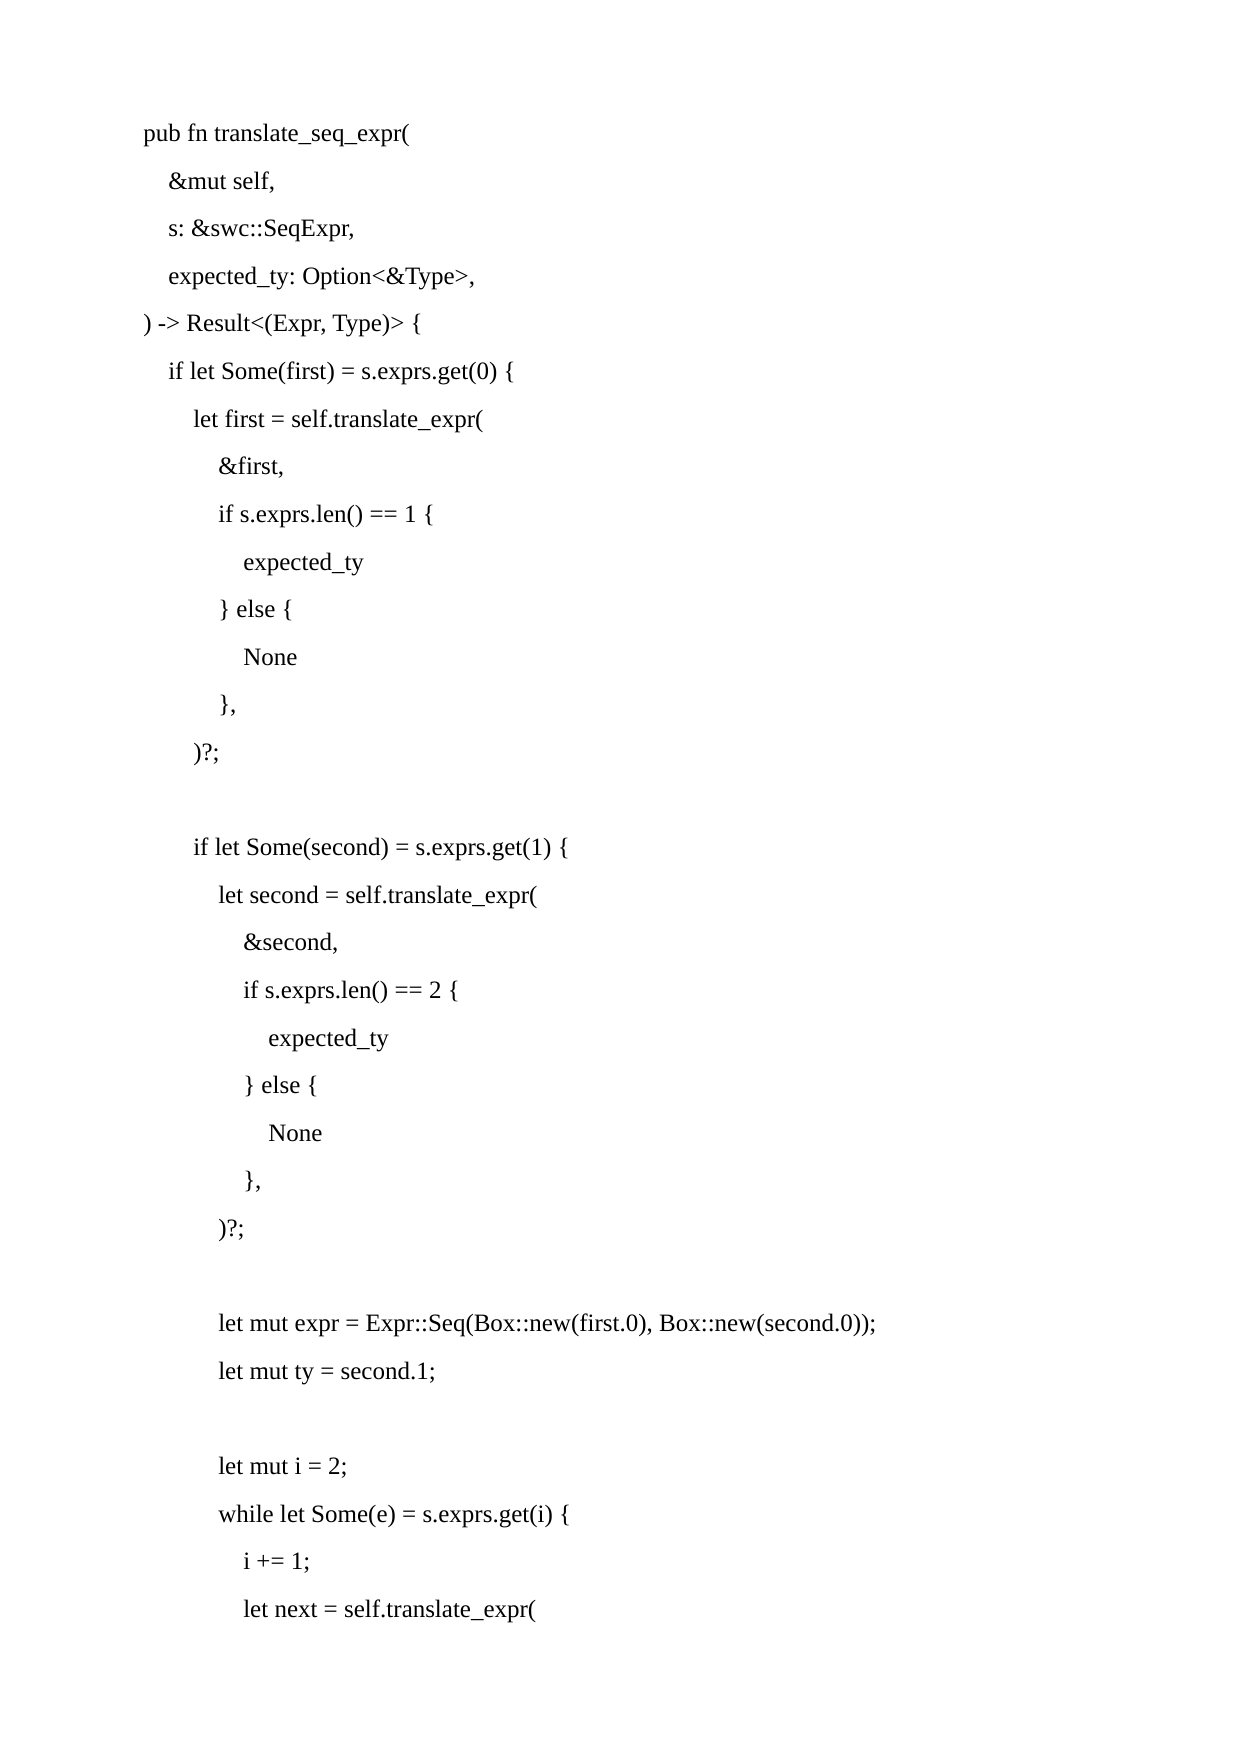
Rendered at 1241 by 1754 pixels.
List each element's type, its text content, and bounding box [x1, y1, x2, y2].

text let mut expr = Expr::Seq(Box::new(first.0), Box::new(second.0)); [118, 1308, 1122, 1337]
text let mut i = 2; [118, 1451, 1122, 1480]
text if let Some(first) = s.exprs.get(0) { [118, 356, 1122, 385]
text } else { [118, 1070, 1122, 1099]
text &second, [118, 927, 1122, 956]
text let next = self.translate_expr( [118, 1594, 1122, 1623]
text if let Some(second) = s.exprs.get(1) { [118, 832, 1122, 861]
text None [118, 642, 1122, 671]
text )?; [118, 737, 1122, 766]
text )?; [118, 1213, 1122, 1242]
text ) -> Result<(Expr, Type)> { [118, 308, 1122, 337]
text expected_ty: Option<&Type>, [118, 261, 1122, 290]
text let second = self.translate_expr( [118, 880, 1122, 908]
text i += 1; [118, 1546, 1122, 1575]
text }, [118, 1165, 1122, 1194]
text expected_ty [118, 1023, 1122, 1051]
text }, [118, 689, 1122, 718]
text &first, [118, 451, 1122, 480]
text s: &swc::SeqExpr, [118, 213, 1122, 242]
text while let Some(e) = s.exprs.get(i) { [118, 1499, 1122, 1527]
text pub fn translate_seq_expr( [118, 118, 1122, 147]
text let first = self.translate_expr( [118, 404, 1122, 432]
text expected_ty [118, 547, 1122, 575]
text let mut ty = second.1; [118, 1356, 1122, 1384]
text if s.exprs.len() == 2 { [118, 975, 1122, 1004]
text None [118, 1118, 1122, 1147]
text &mut self, [118, 166, 1122, 194]
text if s.exprs.len() == 1 { [118, 499, 1122, 528]
text } else { [118, 594, 1122, 623]
